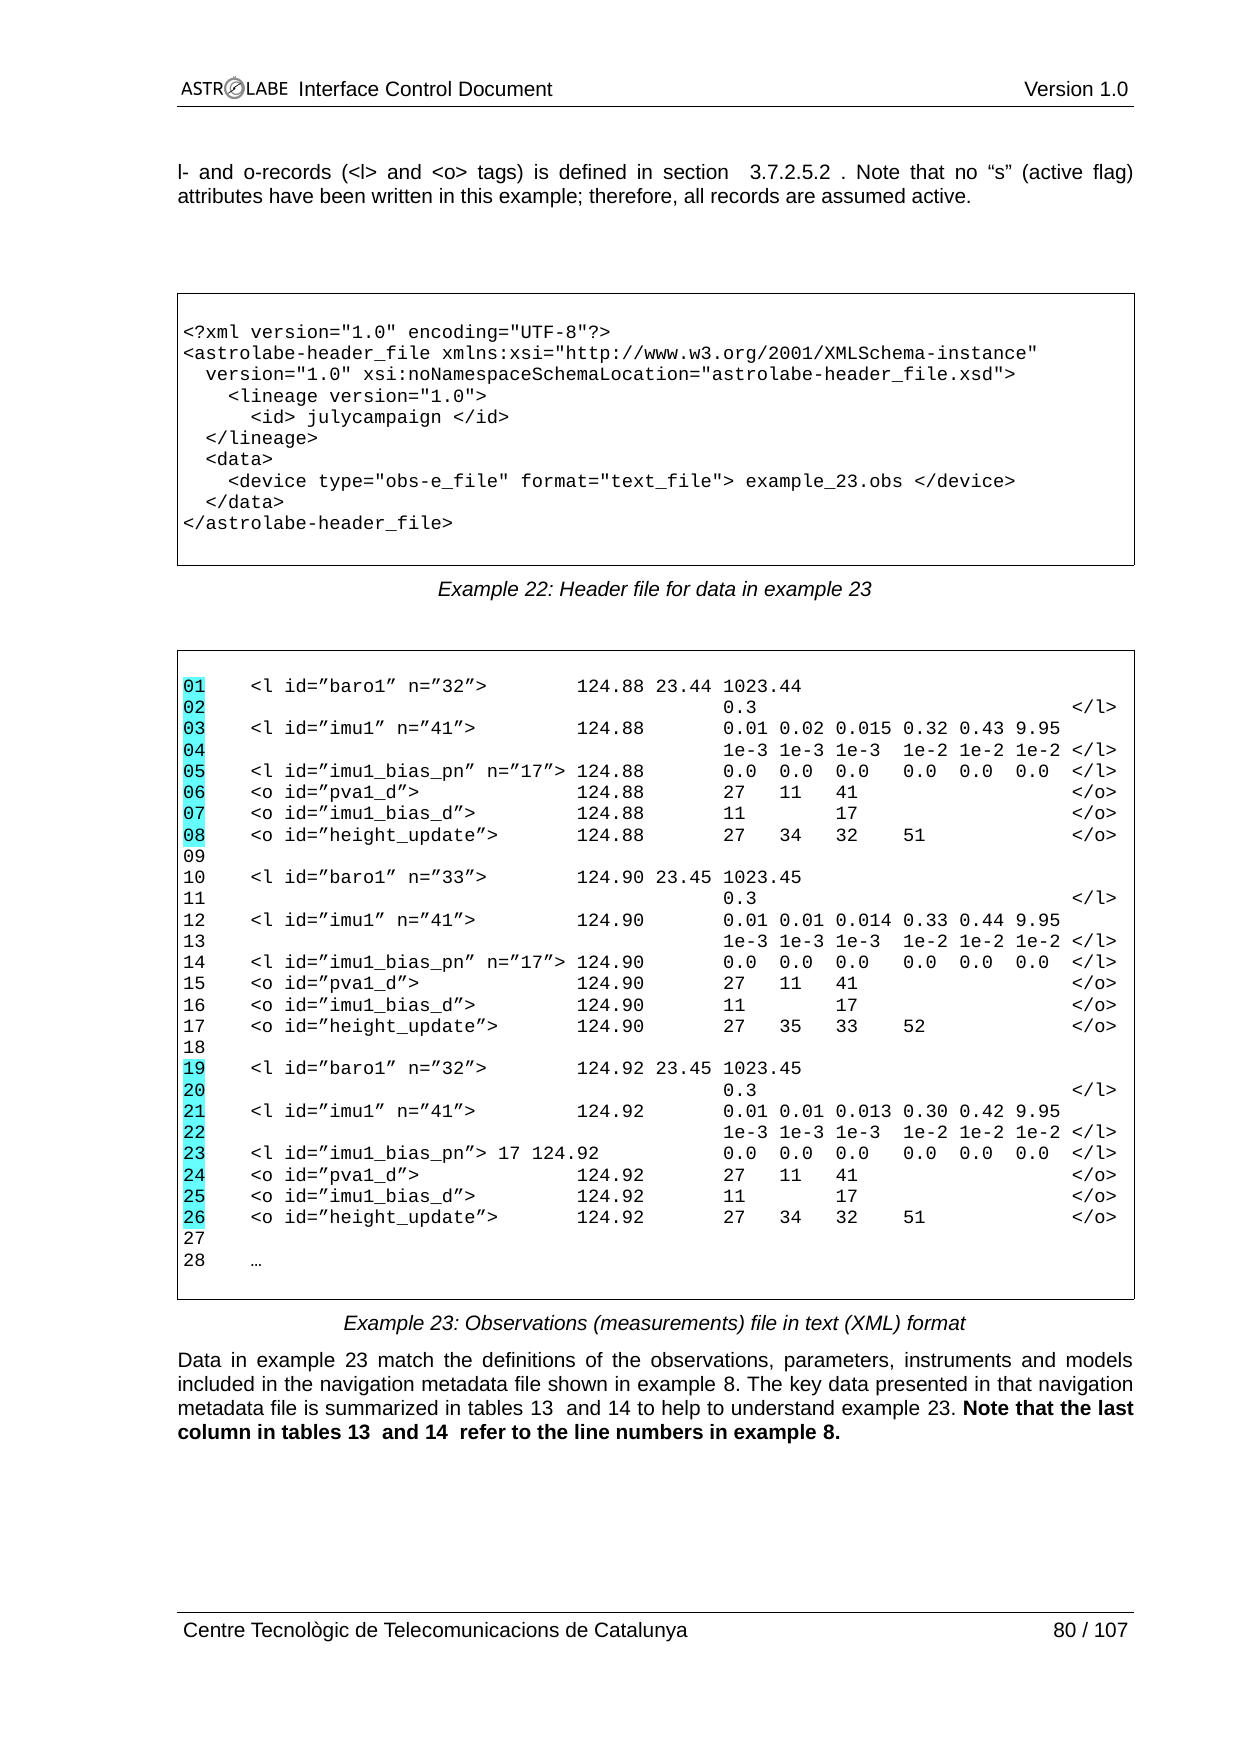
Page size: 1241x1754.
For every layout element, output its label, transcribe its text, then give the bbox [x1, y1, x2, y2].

table_header <?xml version="1.0" encoding="UTF-8"?> <astrolabe-header_file xmlns:xsi="http://www.w3.org/2001/XMLSchema-instance" version="1.0" xsi:noNamespaceSchemaLocation="astrolabe-header_file.xsd"> <lineage version="1.0"> <id> julycampaign </id> </lineage> <data> <device type="obs-e_file" format="text_file"> example_23.obs </device> </data> </astrolabe-header_file> [178, 294, 1134, 565]
picture [181, 76, 288, 99]
text Example 23: Observations (measurements) file in text (XML) format [177, 1311, 1134, 1335]
table_header 01 <l id=”baro1” n=”32”> 124.88 23.44 1023.44 02 0.3 </l> 03 <l id=”imu1” n=”41”> 124.88 0.01 0.02 0.015 0.32 0.43 9.95 04 1e-3 1e-3 1e-3 1e-2 1e-2 1e-2 </l> 05 <l id=”imu1_bias_pn” n=”17”> 124.88 0.0 0.0 0.0 0.0 0.0 0.0 </l> 06 <o id=”pva1_d”> 124.88 27 11 41 </o> 07 <o id=”imu1_bias_d”> 124.88 11 17 </o> 08 <o id=”height_update”> 124.88 27 34 32 51 </o> 09 10 <l id=”baro1” n=”33”> 124.90 23.45 1023.45 11 0.3 </l> 12 <l id=”imu1” n=”41”> 124.90 0.01 0.01 0.014 0.33 0.44 9.95 13 1e-3 1e-3 1e-3 1e-2 1e-2 1e-2 </l> 14 <l id=”imu1_bias_pn” n=”17”> 124.90 0.0 0.0 0.0 0.0 0.0 0.0 </l> 15 <o id=”pva1_d”> 124.90 27 11 41 </o> 16 <o id=”imu1_bias_d”> 124.90 11 17 </o> 17 <o id=”height_update”> 124.90 27 35 33 52 </o> 18 19 <l id=”baro1” n=”32”> 124.92 23.45 1023.45 20 0.3 </l> 21 <l id=”imu1” n=”41”> 124.92 0.01 0.01 0.013 0.30 0.42 9.95 22 1e-3 1e-3 1e-3 1e-2 1e-2 1e-2 </l> 23 <l id=”imu1_bias_pn”> 17 124.92 0.0 0.0 0.0 0.0 0.0 0.0 </l> 24 <o id=”pva1_d”> 124.92 27 11 41 </o> 25 <o id=”imu1_bias_d”> 124.92 11 17 </o> 26 <o id=”height_update”> 124.92 27 34 32 51 </o> 27 28 … [178, 651, 1134, 1298]
text Data in example 23 match the definitions of the observations, parameters, instruments and models included in the navigation metadata file shown in example 8. The key data presented in that navigation metadata file is summarized in tables 13 and 14 to help to understand example 23. Note that the last column in tables 13 and 14 refer to the line numbers in example 8. [177, 1348, 1134, 1443]
text Example 22: Header file for data in example 23 [177, 577, 1134, 601]
text l- and o-records (<l> and <o> tags) is defined in section 3.7.2.5.2. Note that no “s” (active flag) attributes have been written in this example; therefore, all records are assumed active. [177, 160, 1134, 208]
